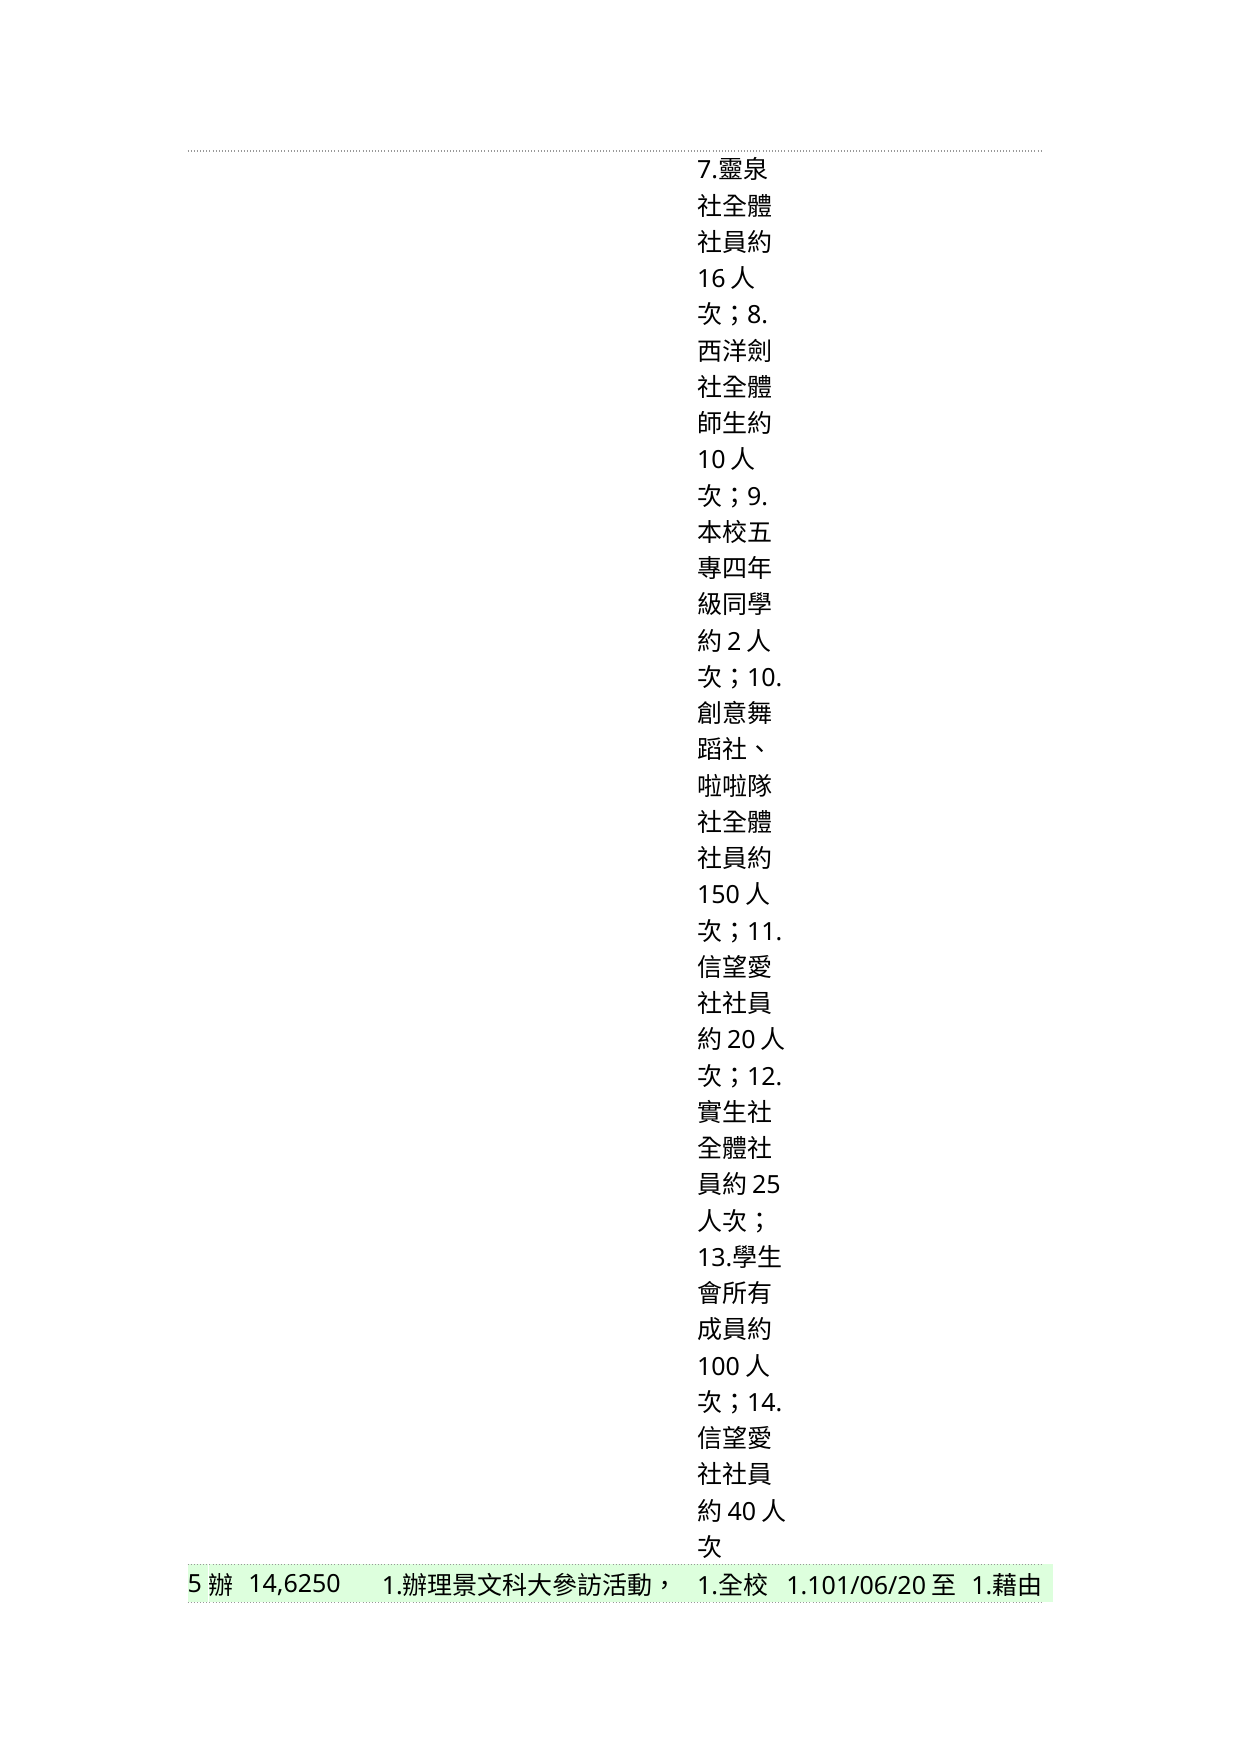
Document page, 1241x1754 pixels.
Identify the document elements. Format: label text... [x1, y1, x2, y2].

table_cell 1.藉由 [971, 1564, 1044, 1602]
table_cell [1049, 150, 1053, 1564]
table_cell 7.靈泉社全體社員約16人次；8.西洋劍社全體師生約10人次；9.本校五專四年級同學約2人次；10.創意舞蹈社、啦啦隊社全體社員約150人次；11.信望愛社社員約20人次；12.實生社全體社員約25人次；13.學生會所有成員約100人次；14.信望愛社社員約 40人次 [697, 150, 786, 1564]
table_cell [326, 150, 382, 1564]
table_cell 14,625 [248, 1564, 326, 1602]
table_cell [209, 150, 248, 1564]
table_cell [248, 150, 326, 1564]
table_cell [1049, 1564, 1053, 1602]
table_cell 辦 [209, 1564, 248, 1602]
table_cell 5 [188, 1564, 208, 1602]
table_cell 1.全校 [697, 1564, 786, 1602]
table_cell [786, 150, 971, 1564]
table_cell 1.101/06/20至 [786, 1564, 971, 1602]
table_cell [188, 150, 208, 1564]
table_cell [971, 150, 1044, 1564]
table_cell [382, 150, 697, 1564]
table_cell 0 [326, 1564, 382, 1602]
table_cell 1.辦理景文科大參訪活動， [382, 1564, 697, 1602]
